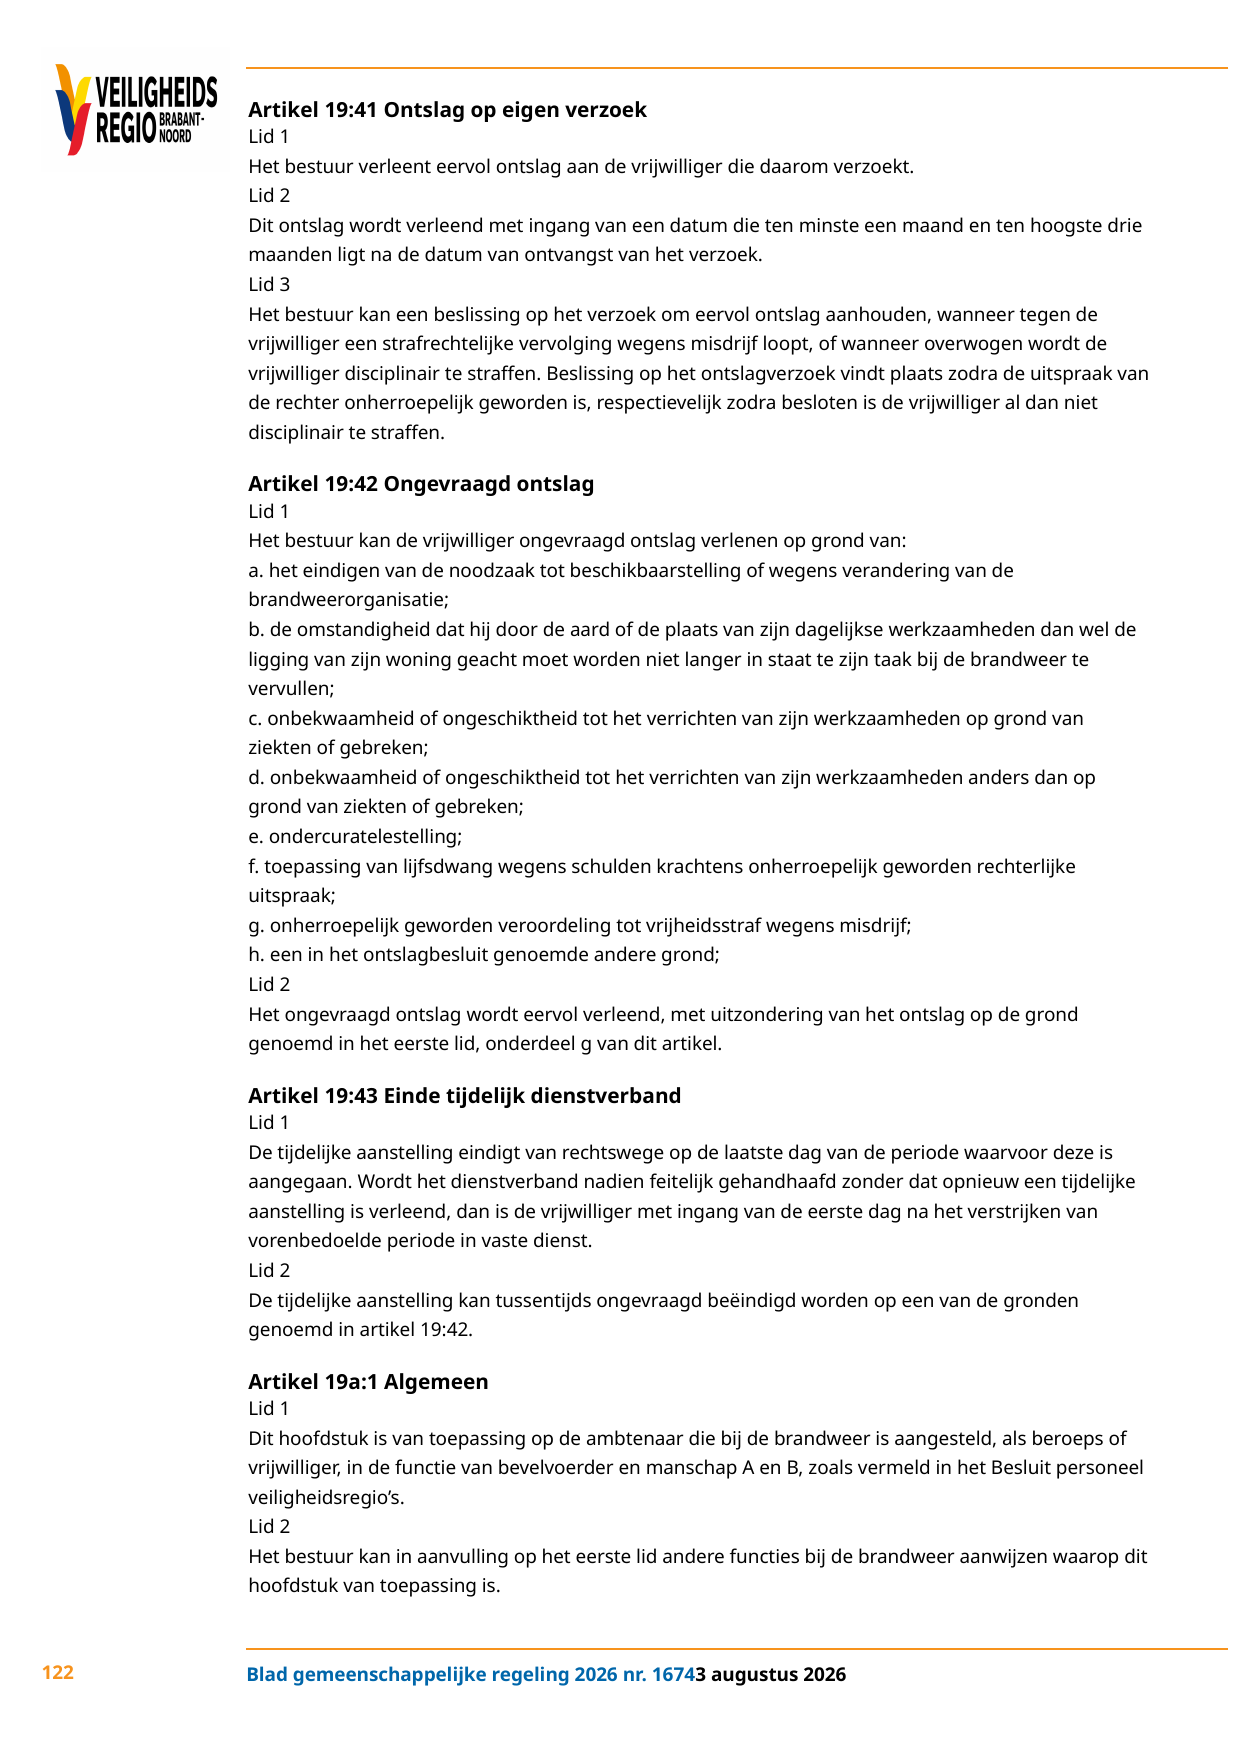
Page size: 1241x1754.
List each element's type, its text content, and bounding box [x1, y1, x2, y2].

text c. onbekwaamheid of ongeschiktheid tot het verrichten van zijn werkzaamheden op grond van ziekten of gebreken; [248, 705, 1152, 760]
text Lid 1 [248, 123, 1152, 149]
text Lid 2 [248, 182, 1152, 208]
text b. de omstandigheid dat hij door de aard of de plaats van zijn dagelijkse werkzaamheden dan wel de ligging van zijn woning geacht moet worden niet langer in staat te zijn taak bij de brandweer te vervullen; [248, 616, 1152, 701]
text e. ondercuratelestelling; [248, 823, 1152, 849]
text h. een in het ontslagbesluit genoemde andere grond; [248, 942, 1152, 967]
text g. onherroepelijk geworden veroordeling tot vrijheidsstraf wegens misdrijf; [248, 912, 1152, 938]
picture [41, 47, 231, 172]
text Artikel 19:43 Einde tijdelijk dienstverband [248, 1081, 1152, 1109]
text Het ongevraagd ontslag wordt eervol verleend, met uitzondering van het ontslag op de grond genoemd in het eerste lid, onderdeel g van dit artikel. [248, 1001, 1152, 1056]
text Lid 1 [248, 1109, 1152, 1135]
text Lid 1 [248, 1395, 1152, 1421]
text Lid 2 [248, 1257, 1152, 1283]
text d. onbekwaamheid of ongeschiktheid tot het verrichten van zijn werkzaamheden anders dan op grond van ziekten of gebreken; [248, 764, 1152, 819]
text Artikel 19a:1 Algemeen [248, 1367, 1152, 1395]
text De tijdelijke aanstelling kan tussentijds ongevraagd beëindigd worden op een van de gronden genoemd in artikel 19:42. [248, 1287, 1152, 1342]
text Artikel 19:42 Ongevraagd ontslag [248, 469, 1152, 498]
text Lid 3 [248, 271, 1152, 297]
text De tijdelijke aanstelling eindigt van rechtswege op de laatste dag van de periode waarvoor deze is aangegaan. Wordt het dienstverband nadien feitelijk gehandhaafd zonder dat opnieuw een tijdelijke aanstelling is verleend, dan is de vrijwilliger met ingang van de eerste dag na het verstrijken van vorenbedoelde periode in vaste dienst. [248, 1139, 1152, 1253]
text Lid 2 [248, 971, 1152, 997]
text a. het eindigen van de noodzaak tot beschikbaarstelling of wegens verandering van de brandweerorganisatie; [248, 557, 1152, 612]
text Dit ontslag wordt verleend met ingang van een datum die ten minste een maand en ten hoogste drie maanden ligt na de datum van ontvangst van het verzoek. [248, 212, 1152, 267]
text Het bestuur kan de vrijwilliger ongevraagd ontslag verlenen op grond van: [248, 527, 1152, 553]
text Het bestuur kan in aanvulling op het eerste lid andere functies bij de brandweer aanwijzen waarop dit hoofdstuk van toepassing is. [248, 1543, 1152, 1598]
text Het bestuur verleent eervol ontslag aan de vrijwilliger die daarom verzoekt. [248, 153, 1152, 178]
text Het bestuur kan een beslissing op het verzoek om eervol ontslag aanhouden, wanneer tegen de vrijwilliger een strafrechtelijke vervolging wegens misdrijf loopt, of wanneer overwogen wordt de vrijwilliger disciplinair te straffen. Beslissing op het ontslagverzoek vindt plaats zodra de uitspraak van de rechter onherroepelijk geworden is, respectievelijk zodra besloten is de vrijwilliger al dan niet disciplinair te straffen. [248, 301, 1152, 445]
text Lid 1 [248, 498, 1152, 524]
text Artikel 19:41 Ontslag op eigen verzoek [248, 95, 1152, 123]
text Lid 2 [248, 1513, 1152, 1539]
text Dit hoofdstuk is van toepassing op de ambtenaar die bij de brandweer is aangesteld, als beroeps of vrijwilliger, in de functie van bevelvoerder en manschap A en B, zoals vermeld in het Besluit personeel veiligheidsregio’s. [248, 1425, 1152, 1510]
text f. toepassing van lijfsdwang wegens schulden krachtens onherroepelijk geworden rechterlijke uitspraak; [248, 853, 1152, 908]
